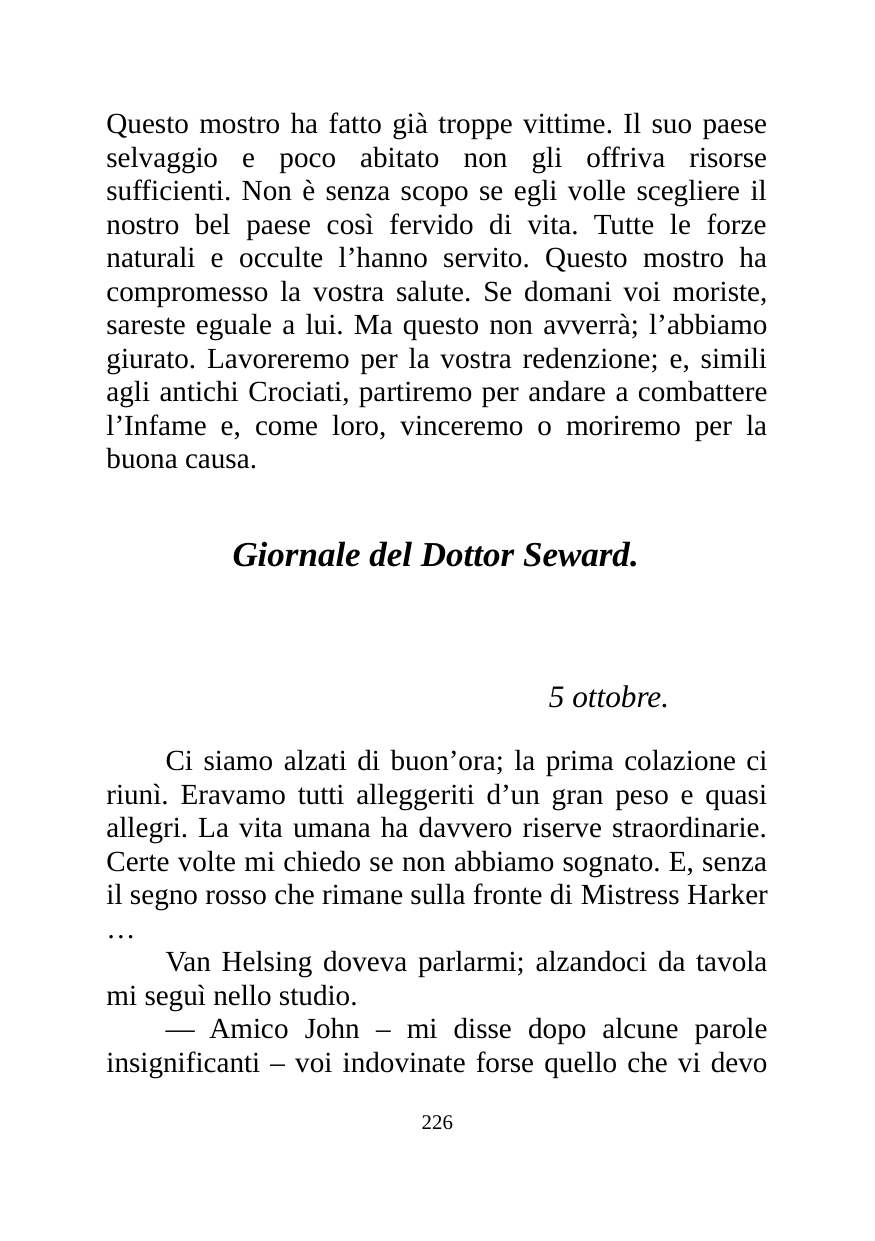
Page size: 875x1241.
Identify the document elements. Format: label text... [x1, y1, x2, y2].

text Van Helsing doveva parlarmi; alzandoci da tavola mi seguì nello studio. [106, 944, 768, 1012]
text Questo mostro ha fatto già troppe vittime. Il suo paese selvaggio e poco abitato non gli offriva risorse sufficienti. Non è senza scopo se egli volle scegliere il nostro bel paese così fervido di vita. Tutte le forze naturali e occulte l’hanno servito. Questo mostro ha compromesso la vostra salute. Se domani voi moriste, sareste eguale a lui. Ma questo non avverrà; l’abbiamo giurato. Lavoreremo per la vostra redenzione; e, simili agli antichi Crociati, partiremo per andare a combattere l’Infame e, come loro, vinceremo o moriremo per la buona causa. [106, 106, 768, 475]
text Ci siamo alzati di buon’ora; la prima colazione ci riunì. Eravamo tutti alleggeriti d’un gran peso e quasi allegri. La vita umana ha davvero riserve straordinarie. Certe volte mi chiedo se non abbiamo sognato. E, senza il segno rosso che rimane sulla fronte di Mistress Harker … [106, 743, 768, 944]
text 5 ottobre. [106, 622, 768, 714]
subtitle Giornale del Dottor Seward. [106, 534, 768, 574]
text — Amico John – mi disse dopo alcune parole insignificanti – voi indovinate forse quello che vi devo [106, 1012, 768, 1079]
